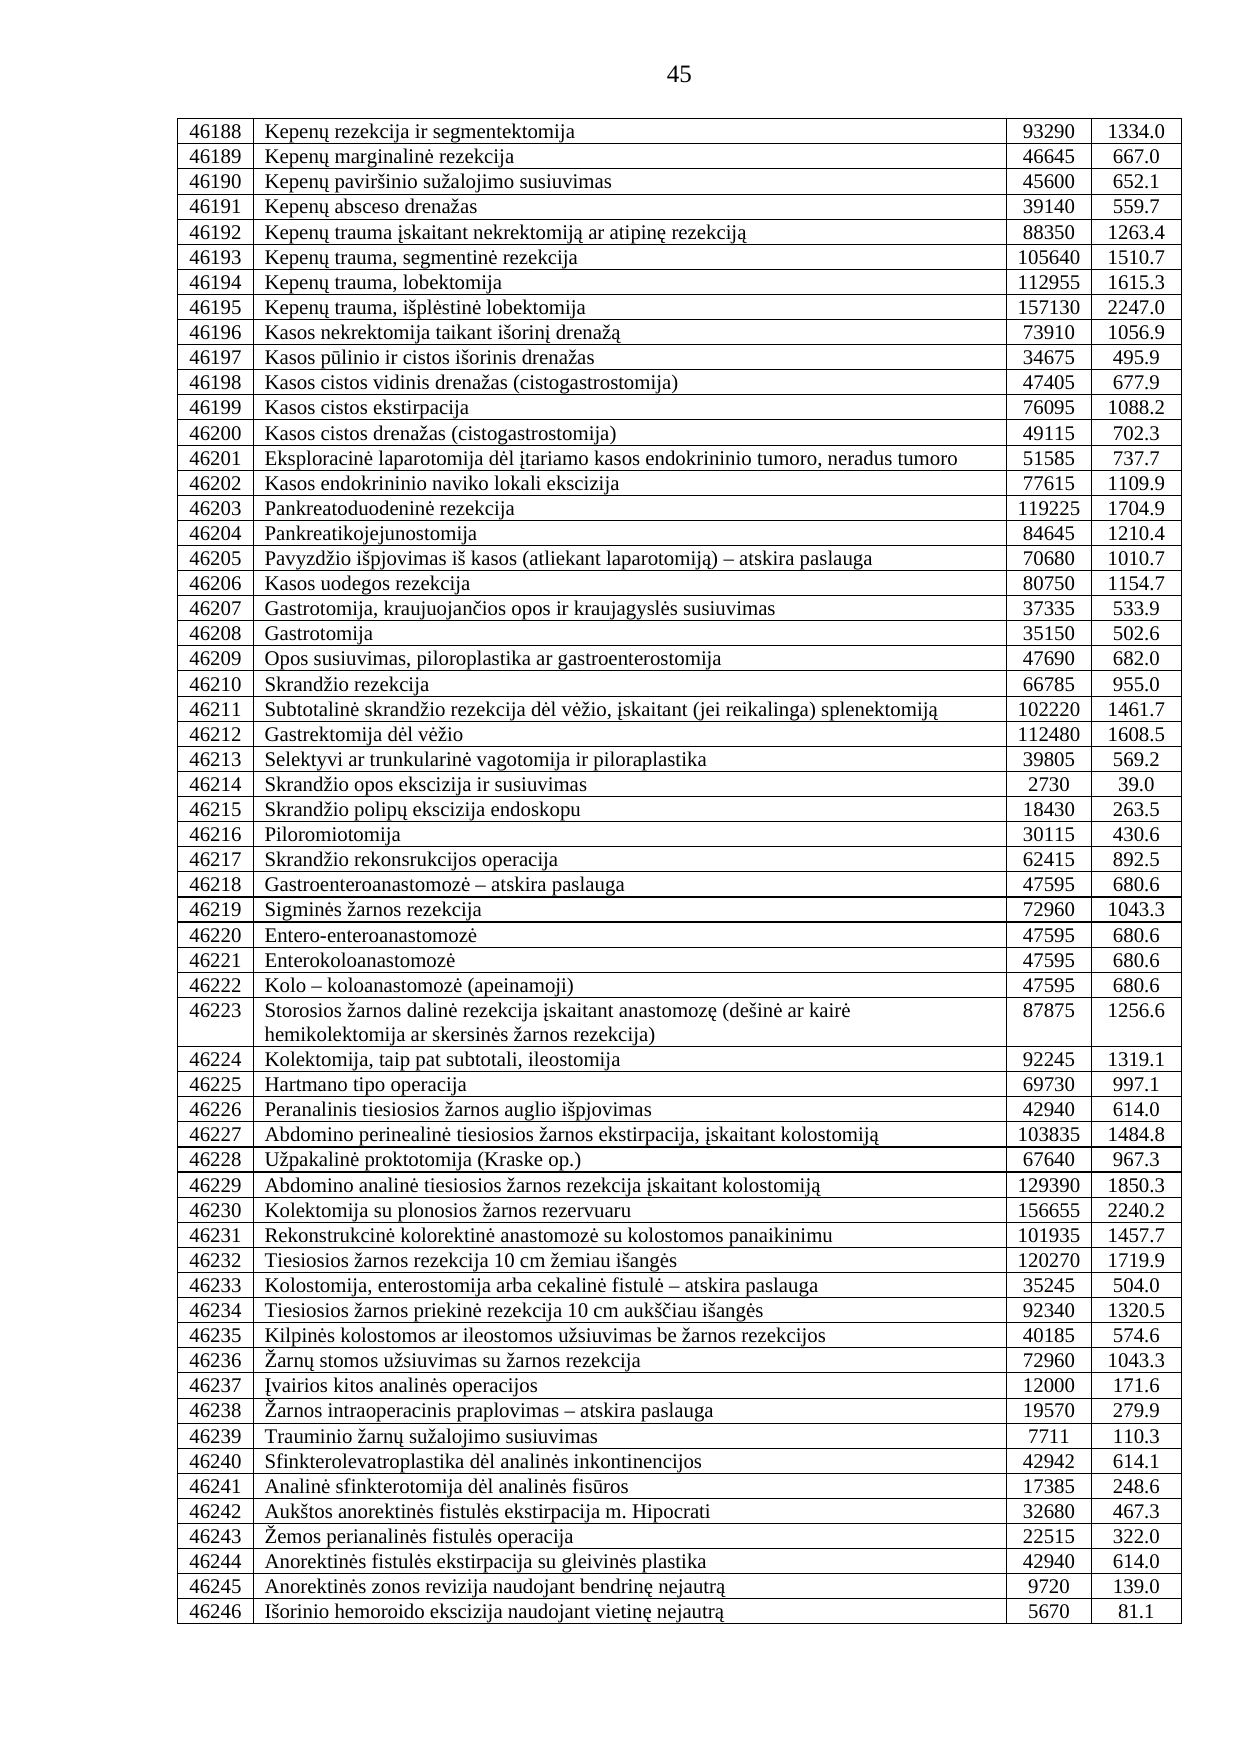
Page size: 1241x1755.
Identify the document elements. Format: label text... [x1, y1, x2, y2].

table_cell Sfinkterolevatroplastika dėl analinės inkontinencijos [254, 1449, 1006, 1473]
table_cell Entero-enteroanastomozė [254, 923, 1006, 947]
table_cell 19570 [1007, 1399, 1091, 1422]
table_cell Įvairios kitos analinės operacijos [254, 1373, 1006, 1397]
table_cell 80750 [1007, 571, 1091, 595]
table_cell 46244 [178, 1549, 253, 1573]
table_cell 1608.5 [1092, 722, 1181, 746]
table_cell 559.7 [1092, 195, 1181, 218]
table_cell 680.6 [1092, 872, 1181, 896]
table_cell Pankreatikojejunostomija [254, 521, 1006, 545]
table_cell Selektyvi ar trunkularinė vagotomija ir piloraplastika [254, 747, 1006, 771]
table_cell 35245 [1007, 1273, 1091, 1297]
table_cell 46192 [178, 220, 253, 244]
table_cell 51585 [1007, 446, 1091, 469]
table_cell Kasos uodegos rezekcija [254, 571, 1006, 595]
table_cell 120270 [1007, 1248, 1091, 1272]
table_cell 1719.9 [1092, 1248, 1181, 1272]
table_cell 46196 [178, 320, 253, 344]
table_cell 46199 [178, 395, 253, 419]
table_cell 46226 [178, 1097, 253, 1121]
table_cell Aukštos anorektinės fistulės ekstirpacija m. Hipocrati [254, 1499, 1006, 1523]
table_cell 46243 [178, 1524, 253, 1548]
table_cell Kolektomija su plonosios žarnos rezervuaru [254, 1198, 1006, 1222]
table_cell 39.0 [1092, 772, 1181, 796]
table_cell 47405 [1007, 370, 1091, 394]
table_cell 2240.2 [1092, 1198, 1181, 1222]
table_cell Opos susiuvimas, piloroplastika ar gastroenterostomija [254, 646, 1006, 670]
table_cell 46209 [178, 646, 253, 670]
table_cell 5670 [1007, 1599, 1091, 1623]
table_cell 46216 [178, 822, 253, 846]
table_cell 110.3 [1092, 1424, 1181, 1448]
table_cell 39140 [1007, 195, 1091, 218]
table_cell 1043.3 [1092, 1348, 1181, 1372]
table_cell Žarnų stomos užsiuvimas su žarnos rezekcija [254, 1348, 1006, 1372]
table_cell 45600 [1007, 169, 1091, 193]
table_cell Trauminio žarnų sužalojimo susiuvimas [254, 1424, 1006, 1448]
table_cell 46213 [178, 747, 253, 771]
table_cell 46221 [178, 948, 253, 972]
table_cell Kepenų trauma, išplėstinė lobektomija [254, 295, 1006, 319]
table_cell 46219 [178, 898, 253, 921]
table_cell 76095 [1007, 395, 1091, 419]
table_cell 139.0 [1092, 1574, 1181, 1598]
table_cell 1043.3 [1092, 898, 1181, 921]
table_cell Kepenų paviršinio sužalojimo susiuvimas [254, 169, 1006, 193]
table_cell 46215 [178, 797, 253, 821]
table_cell 112480 [1007, 722, 1091, 746]
table_cell 1484.8 [1092, 1122, 1181, 1146]
table_cell 1510.7 [1092, 245, 1181, 269]
table_cell Kepenų marginalinė rezekcija [254, 144, 1006, 168]
table_cell 46240 [178, 1449, 253, 1473]
table_cell 47595 [1007, 948, 1091, 972]
table_cell 46191 [178, 195, 253, 218]
table_cell 1263.4 [1092, 220, 1181, 244]
table_cell 77615 [1007, 471, 1091, 495]
table_cell 112955 [1007, 270, 1091, 294]
table_cell 504.0 [1092, 1273, 1181, 1297]
table_cell Gastrotomija [254, 621, 1006, 645]
table_cell 46234 [178, 1298, 253, 1322]
table_cell 46203 [178, 496, 253, 520]
table_cell Kolostomija, enterostomija arba cekalinė fistulė – atskira paslauga [254, 1273, 1006, 1297]
table_cell 72960 [1007, 1348, 1091, 1372]
table_cell 614.0 [1092, 1097, 1181, 1121]
table_cell 680.6 [1092, 948, 1181, 972]
table_cell 1210.4 [1092, 521, 1181, 545]
table_cell 17385 [1007, 1474, 1091, 1498]
table_cell 62415 [1007, 847, 1091, 871]
table_cell 1461.7 [1092, 697, 1181, 721]
table_cell 46231 [178, 1223, 253, 1247]
table_cell 279.9 [1092, 1399, 1181, 1422]
table_cell Tiesiosios žarnos priekinė rezekcija 10 cm aukščiau išangės [254, 1298, 1006, 1322]
table_cell 46235 [178, 1323, 253, 1347]
table_cell 702.3 [1092, 420, 1181, 444]
table_cell 156655 [1007, 1198, 1091, 1222]
table_cell Kepenų trauma, segmentinė rezekcija [254, 245, 1006, 269]
table_cell Skrandžio opos ekscizija ir susiuvimas [254, 772, 1006, 796]
table_cell 667.0 [1092, 144, 1181, 168]
table_cell 69730 [1007, 1072, 1091, 1096]
table_cell 1704.9 [1092, 496, 1181, 520]
table_cell 614.0 [1092, 1549, 1181, 1573]
table_cell 1010.7 [1092, 546, 1181, 570]
table_cell 46214 [178, 772, 253, 796]
table_cell Gastrektomija dėl vėžio [254, 722, 1006, 746]
table_cell 9720 [1007, 1574, 1091, 1598]
table_cell 12000 [1007, 1373, 1091, 1397]
table_cell 1109.9 [1092, 471, 1181, 495]
table_cell 92340 [1007, 1298, 1091, 1322]
table_cell 46208 [178, 621, 253, 645]
table_cell 2247.0 [1092, 295, 1181, 319]
table_cell Gastroenteroanastomozė – atskira paslauga [254, 872, 1006, 896]
table_cell 46195 [178, 295, 253, 319]
table_cell 46190 [178, 169, 253, 193]
table_cell 46193 [178, 245, 253, 269]
table_cell 92245 [1007, 1047, 1091, 1071]
table_cell 46205 [178, 546, 253, 570]
table_cell 46197 [178, 345, 253, 369]
table_cell 652.1 [1092, 169, 1181, 193]
table_cell 46211 [178, 697, 253, 721]
table_cell Kasos endokrininio naviko lokali ekscizija [254, 471, 1006, 495]
table_cell 46224 [178, 1047, 253, 1071]
table_cell Storosios žarnos dalinė rezekcija įskaitant anastomozę (dešinė ar kairė hemikolektomija ar skersinės žarnos rezekcija) [254, 998, 1006, 1046]
table_cell 892.5 [1092, 847, 1181, 871]
table_cell 1850.3 [1092, 1173, 1181, 1197]
table_cell Sigminės žarnos rezekcija [254, 898, 1006, 921]
table_cell 72960 [1007, 898, 1091, 921]
table_cell 1056.9 [1092, 320, 1181, 344]
table_cell 70680 [1007, 546, 1091, 570]
table_cell Kepenų rezekcija ir segmentektomija [254, 119, 1006, 143]
table_cell 680.6 [1092, 973, 1181, 997]
table_cell Pankreatoduodeninė rezekcija [254, 496, 1006, 520]
table_cell 467.3 [1092, 1499, 1181, 1523]
table_cell 46194 [178, 270, 253, 294]
table_cell Eksploracinė laparotomija dėl įtariamo kasos endokrininio tumoro, neradus tumoro [254, 446, 1006, 469]
table_cell Kolo – koloanastomozė (apeinamoji) [254, 973, 1006, 997]
table_cell 88350 [1007, 220, 1091, 244]
table_cell 87875 [1007, 998, 1091, 1046]
table_cell 32680 [1007, 1499, 1091, 1523]
table_cell Abdomino analinė tiesiosios žarnos rezekcija įskaitant kolostomiją [254, 1173, 1006, 1197]
table_cell 569.2 [1092, 747, 1181, 771]
table_cell 34675 [1007, 345, 1091, 369]
table_cell 37335 [1007, 596, 1091, 620]
table_cell Kasos cistos drenažas (cistogastrostomija) [254, 420, 1006, 444]
table_cell 1615.3 [1092, 270, 1181, 294]
table_cell 1319.1 [1092, 1047, 1181, 1071]
table_cell 495.9 [1092, 345, 1181, 369]
table_cell 171.6 [1092, 1373, 1181, 1397]
table_cell 157130 [1007, 295, 1091, 319]
table_cell Skrandžio rezekcija [254, 671, 1006, 696]
table_cell 105640 [1007, 245, 1091, 269]
table_cell 46188 [178, 119, 253, 143]
table_cell 7711 [1007, 1424, 1091, 1448]
table_cell 93290 [1007, 119, 1091, 143]
table_cell 1256.6 [1092, 998, 1181, 1046]
table_cell 47690 [1007, 646, 1091, 670]
table_cell Piloromiotomija [254, 822, 1006, 846]
table_cell 47595 [1007, 923, 1091, 947]
table_cell 322.0 [1092, 1524, 1181, 1548]
table_cell Žemos perianalinės fistulės operacija [254, 1524, 1006, 1548]
table_cell 1088.2 [1092, 395, 1181, 419]
table_cell 40185 [1007, 1323, 1091, 1347]
table_cell 614.1 [1092, 1449, 1181, 1473]
table_cell Anorektinės zonos revizija naudojant bendrinę nejautrą [254, 1574, 1006, 1598]
table_cell Išorinio hemoroido ekscizija naudojant vietinę nejautrą [254, 1599, 1006, 1623]
table_cell 430.6 [1092, 822, 1181, 846]
table_cell Skrandžio polipų ekscizija endoskopu [254, 797, 1006, 821]
table_cell 263.5 [1092, 797, 1181, 821]
table_cell 46210 [178, 671, 253, 696]
table_cell 22515 [1007, 1524, 1091, 1548]
table_cell 42940 [1007, 1549, 1091, 1573]
table_cell Pavyzdžio išpjovimas iš kasos (atliekant laparotomiją) – atskira paslauga [254, 546, 1006, 570]
table_cell 46202 [178, 471, 253, 495]
table_cell 46220 [178, 923, 253, 947]
table_cell 46229 [178, 1173, 253, 1197]
table_cell 680.6 [1092, 923, 1181, 947]
table_cell 46189 [178, 144, 253, 168]
table_cell 42942 [1007, 1449, 1091, 1473]
table_cell 46242 [178, 1499, 253, 1523]
table_cell 46241 [178, 1474, 253, 1498]
table_cell 46223 [178, 998, 253, 1046]
table_cell 46204 [178, 521, 253, 545]
table_cell 46198 [178, 370, 253, 394]
table_cell 102220 [1007, 697, 1091, 721]
table_cell 682.0 [1092, 646, 1181, 670]
table_cell 46225 [178, 1072, 253, 1096]
table_cell 46237 [178, 1373, 253, 1397]
table_cell Enterokoloanastomozė [254, 948, 1006, 972]
table_cell Kolektomija, taip pat subtotali, ileostomija [254, 1047, 1006, 1071]
table_cell 103835 [1007, 1122, 1091, 1146]
table_cell 1334.0 [1092, 119, 1181, 143]
table_cell 67640 [1007, 1148, 1091, 1171]
table_cell Žarnos intraoperacinis praplovimas – atskira paslauga [254, 1399, 1006, 1422]
table_cell 35150 [1007, 621, 1091, 645]
table_cell 533.9 [1092, 596, 1181, 620]
table_cell Rekonstrukcinė kolorektinė anastomozė su kolostomos panaikinimu [254, 1223, 1006, 1247]
table_cell Peranalinis tiesiosios žarnos auglio išpjovimas [254, 1097, 1006, 1121]
table_cell Subtotalinė skrandžio rezekcija dėl vėžio, įskaitant (jei reikalinga) splenektomiją [254, 697, 1006, 721]
table_cell 677.9 [1092, 370, 1181, 394]
table_cell Analinė sfinkterotomija dėl analinės fisūros [254, 1474, 1006, 1498]
table_cell Hartmano tipo operacija [254, 1072, 1006, 1096]
table_cell 955.0 [1092, 671, 1181, 696]
table_cell 997.1 [1092, 1072, 1181, 1096]
table_cell 46217 [178, 847, 253, 871]
table_cell 30115 [1007, 822, 1091, 846]
table_cell 49115 [1007, 420, 1091, 444]
table_cell 46228 [178, 1148, 253, 1171]
table_cell 574.6 [1092, 1323, 1181, 1347]
table_cell 101935 [1007, 1223, 1091, 1247]
table_cell 46212 [178, 722, 253, 746]
table_cell Anorektinės fistulės ekstirpacija su gleivinės plastika [254, 1549, 1006, 1573]
table_cell 46201 [178, 446, 253, 469]
table_cell Kasos cistos ekstirpacija [254, 395, 1006, 419]
table_cell 46645 [1007, 144, 1091, 168]
table_cell 248.6 [1092, 1474, 1181, 1498]
table_cell 39805 [1007, 747, 1091, 771]
table_cell 46238 [178, 1399, 253, 1422]
table_cell Kasos cistos vidinis drenažas (cistogastrostomija) [254, 370, 1006, 394]
table_cell Gastrotomija, kraujuojančios opos ir kraujagyslės susiuvimas [254, 596, 1006, 620]
table_cell 1154.7 [1092, 571, 1181, 595]
table_cell 46230 [178, 1198, 253, 1222]
table_cell Kepenų absceso drenažas [254, 195, 1006, 218]
table_cell 73910 [1007, 320, 1091, 344]
table_cell Užpakalinė proktotomija (Kraske op.) [254, 1148, 1006, 1171]
table_cell 46206 [178, 571, 253, 595]
table_cell 737.7 [1092, 446, 1181, 469]
table_cell 66785 [1007, 671, 1091, 696]
table_cell Kasos nekrektomija taikant išorinį drenažą [254, 320, 1006, 344]
table_cell 47595 [1007, 872, 1091, 896]
table_cell 46233 [178, 1273, 253, 1297]
table_cell Kepenų trauma įskaitant nekrektomiją ar atipinę rezekciją [254, 220, 1006, 244]
table_cell 46245 [178, 1574, 253, 1598]
table_cell 967.3 [1092, 1148, 1181, 1171]
table_cell Kasos pūlinio ir cistos išorinis drenažas [254, 345, 1006, 369]
table_cell Abdomino perinealinė tiesiosios žarnos ekstirpacija, įskaitant kolostomiją [254, 1122, 1006, 1146]
table_cell 1320.5 [1092, 1298, 1181, 1322]
table_cell Kepenų trauma, lobektomija [254, 270, 1006, 294]
table_cell 46239 [178, 1424, 253, 1448]
table_cell 119225 [1007, 496, 1091, 520]
table_cell 47595 [1007, 973, 1091, 997]
table_cell 502.6 [1092, 621, 1181, 645]
table_cell 2730 [1007, 772, 1091, 796]
table_cell 46236 [178, 1348, 253, 1372]
table_cell 46227 [178, 1122, 253, 1146]
table_cell 84645 [1007, 521, 1091, 545]
table_cell 42940 [1007, 1097, 1091, 1121]
table_cell Kilpinės kolostomos ar ileostomos užsiuvimas be žarnos rezekcijos [254, 1323, 1006, 1347]
table_cell 129390 [1007, 1173, 1091, 1197]
table_cell 18430 [1007, 797, 1091, 821]
table_cell 81.1 [1092, 1599, 1181, 1623]
table_cell 46246 [178, 1599, 253, 1623]
table_cell 46218 [178, 872, 253, 896]
table_cell Tiesiosios žarnos rezekcija 10 cm žemiau išangės [254, 1248, 1006, 1272]
table_cell 46200 [178, 420, 253, 444]
table_cell 46232 [178, 1248, 253, 1272]
table_cell 1457.7 [1092, 1223, 1181, 1247]
table_cell 46207 [178, 596, 253, 620]
table_cell Skrandžio rekonsrukcijos operacija [254, 847, 1006, 871]
table_cell 46222 [178, 973, 253, 997]
